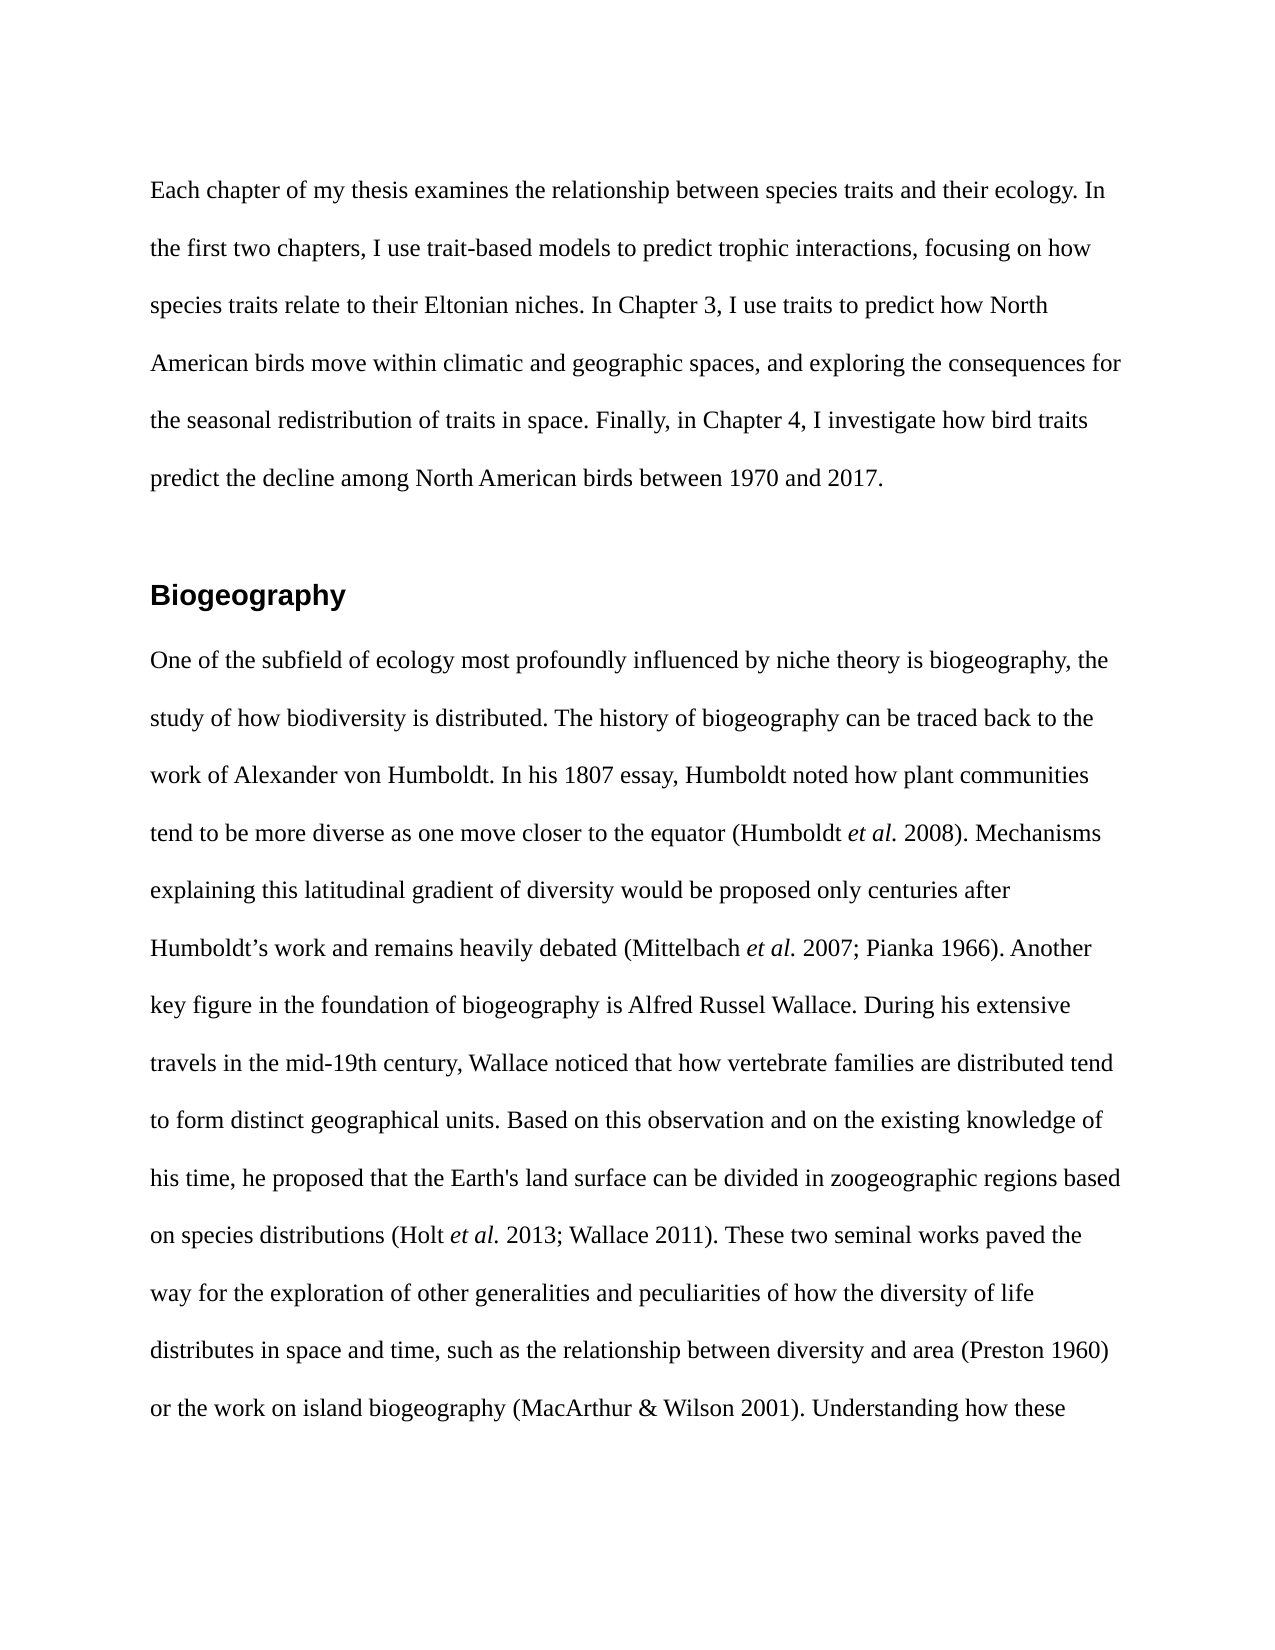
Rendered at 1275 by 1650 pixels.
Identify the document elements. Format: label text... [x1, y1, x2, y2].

text Each chapter of my thesis examines the relationship between species traits and their ecology. In the first two chapters, I use trait-based models to predict trophic interactions, focusing on how species traits relate to their Eltonian niches. In Chapter 3, I use traits to predict how North American birds move within climatic and geographic spaces, and exploring the consequences for the seasonal redistribution of traits in space. Finally, in Chapter 4, I investigate how bird traits predict the decline among North American birds between 1970 and 2017. [150, 176, 1125, 492]
text One of the subfield of ecology most profoundly influenced by niche theory is biogeography, the study of how biodiversity is distributed. The history of biogeography can be traced back to the work of Alexander von Humboldt. In his 1807 essay, Humboldt noted how plant communities tend to be more diverse as one move closer to the equator (Humboldt et al. 2008). Mechanisms explaining this latitudinal gradient of diversity would be proposed only centuries after Humboldt’s work and remains heavily debated (Mittelbach et al. 2007; Pianka 1966). Another key figure in the foundation of biogeography is Alfred Russel Wallace. During his extensive travels in the mid-19th century, Wallace noticed that how vertebrate families are distributed tend to form distinct geographical units. Based on this observation and on the existing knowledge of his time, he proposed that the Earth's land surface can be divided in zoogeographic regions based on species distributions (Holt et al. 2013; Wallace 2011). These two seminal works paved the way for the exploration of other generalities and peculiarities of how the diversity of life distributes in space and time, such as the relationship between diversity and area (Preston 1960) or the work on island biogeography (MacArthur & Wilson 2001). Understanding how these [150, 645, 1125, 1421]
subtitle Biogeography [150, 578, 1125, 612]
